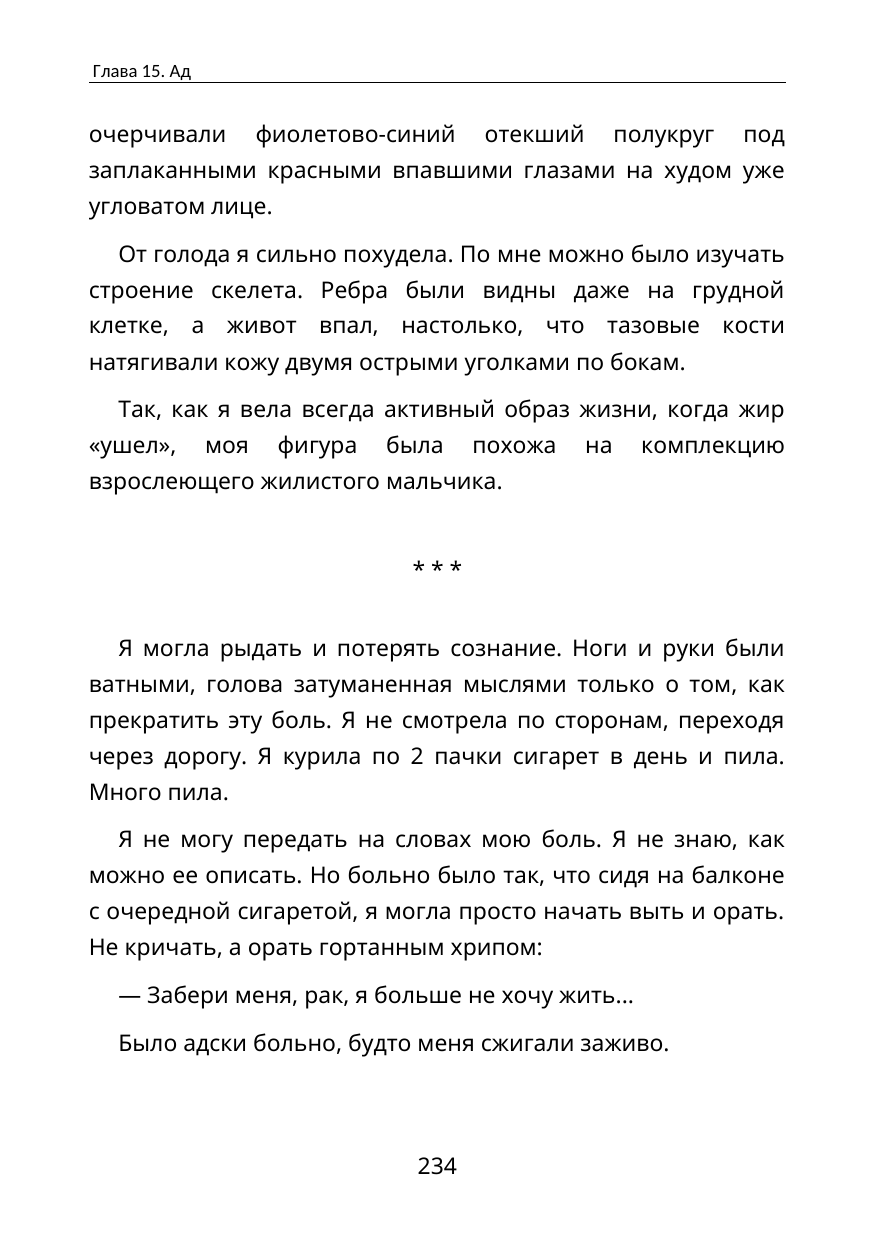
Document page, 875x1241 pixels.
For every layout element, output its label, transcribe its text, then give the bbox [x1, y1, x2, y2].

text очерчивали фиолетово-синий отекший полукруг под заплаканными красными впавшими глазами на худом уже угловатом лице. [88, 118, 786, 221]
text Было адски больно, будто меня сжигали заживо. [88, 1027, 786, 1058]
text — Забери меня, рак, я больше не хочу жить... [88, 979, 786, 1010]
text Я могла рыдать и потерять сознание. Ноги и руки были ватными, голова затуманенная мыслями только о том, как прекратить эту боль. Я не смотрела по сторонам, переходя через дорогу. Я курила по 2 пачки сигарет в день и пила. Много пила. [88, 632, 786, 807]
text Так, как я вела всегда активный образ жизни, когда жир «ушел», моя фигура была похожа на комплекцию взрослеющего жилистого мальчика. [88, 393, 786, 496]
subtitle * * * [88, 554, 786, 586]
text Я не могу передать на словах мою боль. Я не знаю, как можно ее описать. Но больно было так, что сидя на балконе с очередной сигаретой, я могла просто начать выть и орать. Не кричать, а орать гортанным хрипом: [88, 823, 786, 962]
text От голода я сильно похудела. По мне можно было изучать строение скелета. Ребра были видны даже на грудной клетке, а живот впал, настолько, что тазовые кости натягивали кожу двумя острыми уголками по бокам. [88, 238, 786, 377]
